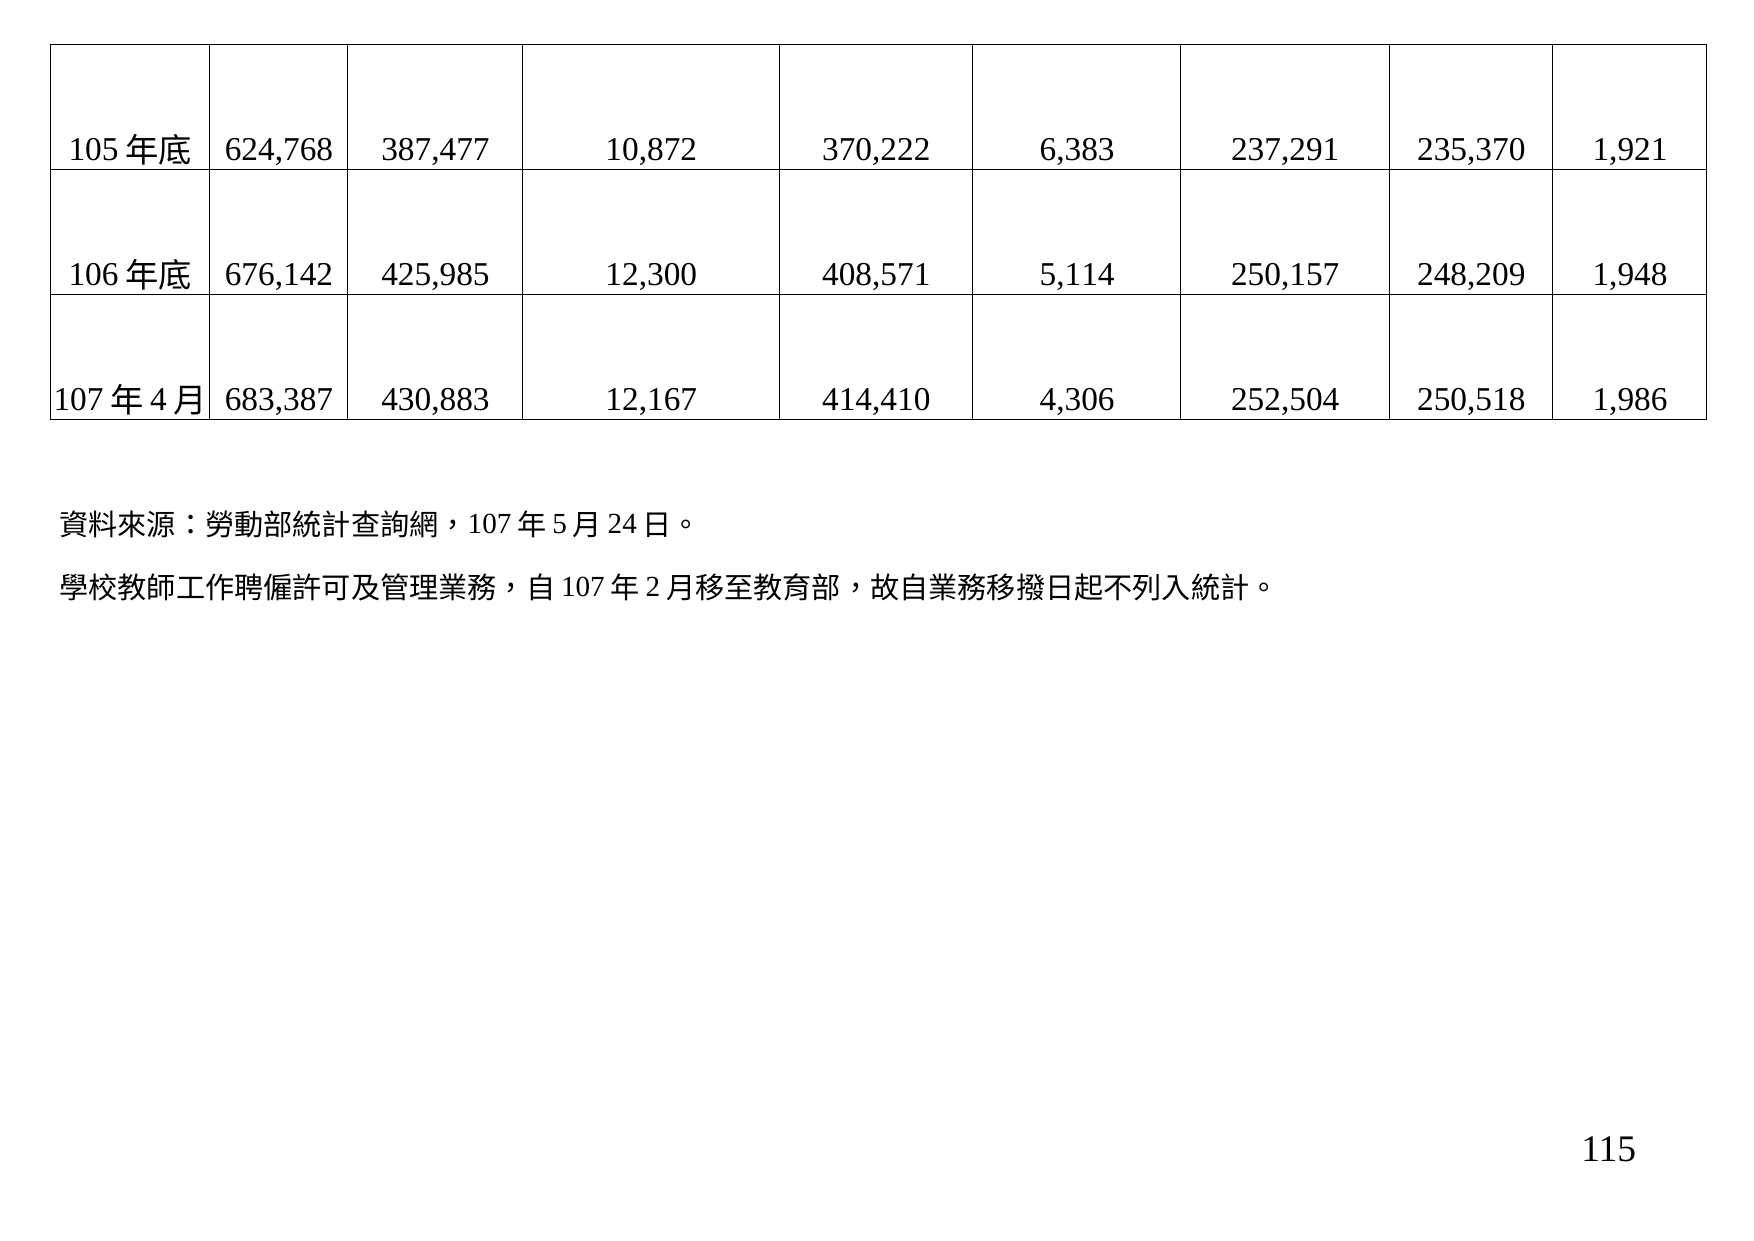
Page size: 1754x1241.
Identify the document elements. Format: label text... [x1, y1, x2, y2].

table_cell 414,410 [780, 295, 972, 419]
table_cell 425,985 [348, 170, 522, 294]
table_cell 1,921 [1553, 45, 1706, 169]
table_cell 5,114 [973, 170, 1180, 294]
table_cell 248,209 [1390, 170, 1552, 294]
table_cell 4,306 [973, 295, 1180, 419]
table_cell 250,518 [1390, 295, 1552, 419]
table_cell 1,986 [1553, 295, 1706, 419]
table_cell 408,571 [780, 170, 972, 294]
table_cell 430,883 [348, 295, 522, 419]
table_cell 12,167 [523, 295, 779, 419]
table_cell 250,157 [1181, 170, 1389, 294]
table_cell 237,291 [1181, 45, 1389, 169]
table_cell 387,477 [348, 45, 522, 169]
table_cell 235,370 [1390, 45, 1552, 169]
table_cell 676,142 [210, 170, 347, 294]
table_cell 6,383 [973, 45, 1180, 169]
table_cell 683,387 [210, 295, 347, 419]
table_cell 107年4月 [51, 295, 209, 419]
text 學校教師工作聘僱許可及管理業務，自107年2月移至教育部，故自業務移撥日起不列入統計。 [59, 544, 1636, 606]
table_cell 252,504 [1181, 295, 1389, 419]
table_cell 370,222 [780, 45, 972, 169]
table_cell 10,872 [523, 45, 779, 169]
table_cell 12,300 [523, 170, 779, 294]
table_cell 106年底 [51, 170, 209, 294]
table_cell 624,768 [210, 45, 347, 169]
table_cell 1,948 [1553, 170, 1706, 294]
table_cell 105年底 [51, 45, 209, 169]
text 資料來源：勞動部統計查詢網，107年5月24日。 [59, 481, 1636, 544]
